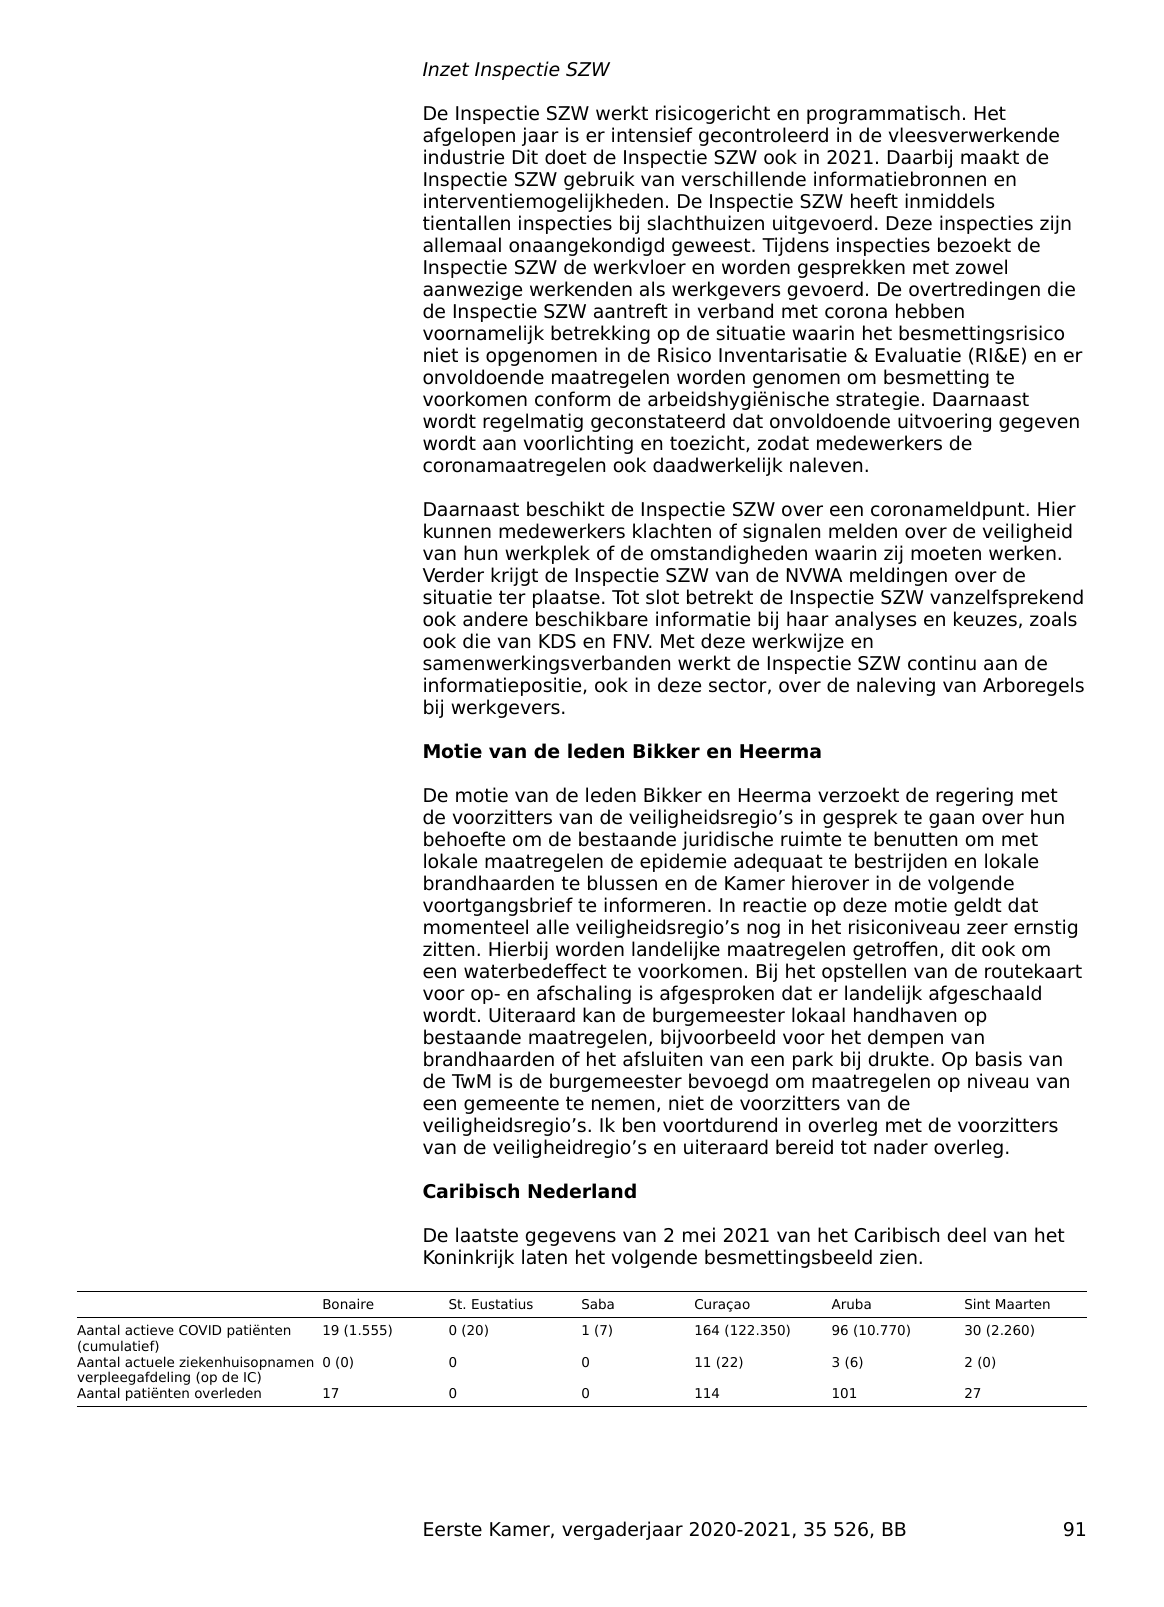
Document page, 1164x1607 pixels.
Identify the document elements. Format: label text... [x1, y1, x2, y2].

text Daarnaast beschikt de Inspectie SZW over een coronameldpunt. Hier kunnen medewerkers klachten of signalen melden over de veiligheid van hun werkplek of de omstandigheden waarin zij moeten werken. Verder krijgt de Inspectie SZW van de NVWA meldingen over de situatie ter plaatse. Tot slot betrekt de Inspectie SZW vanzelfsprekend ook andere beschikbare informatie bij haar analyses en keuzes, zoals ook die van KDS en FNV. Met deze werkwijze en samenwerkingsverbanden werkt de Inspectie SZW continu aan de informatiepositie, ook in deze sector, over de naleving van Arboregels bij werkgevers. [422, 499, 1087, 719]
table_header Bonaire [316, 1292, 442, 1317]
table_cell 17 [316, 1386, 442, 1406]
table_header Saba [575, 1292, 688, 1317]
table_cell 96 (10.770) [825, 1318, 958, 1354]
table_cell 0 (0) [316, 1354, 442, 1386]
subtitle Caribisch Nederland [422, 1181, 1087, 1203]
table_cell 3 (6) [825, 1354, 958, 1386]
subtitle Motie van de leden Bikker en Heerma [422, 741, 1087, 763]
table_cell 0 (20) [443, 1318, 575, 1354]
text De motie van de leden Bikker en Heerma verzoekt de regering met de voorzitters van de veiligheidsregio’s in gesprek te gaan over hun behoefte om de bestaande juridische ruimte te benutten om met lokale maatregelen de epidemie adequaat te bestrijden en lokale brandhaarden te blussen en de Kamer hierover in de volgende voortgangsbrief te informeren. In reactie op deze motie geldt dat momenteel alle veiligheidsregio’s nog in het risiconiveau zeer ernstig zitten. Hierbij worden landelijke maatregelen getroffen, dit ook om een waterbedeffect te voorkomen. Bij het opstellen van de routekaart voor op- en afschaling is afgesproken dat er landelijk afgeschaald wordt. Uiteraard kan de burgemeester lokaal handhaven op bestaande maatregelen, bijvoorbeeld voor het dempen van brandhaarden of het afsluiten van een park bij drukte. Op basis van de TwM is de burgemeester bevoegd om maatregelen op niveau van een gemeente te nemen, niet de voorzitters van de veiligheidsregio’s. Ik ben voortdurend in overleg met de voorzitters van de veiligheidregio’s en uiteraard bereid tot nader overleg. [422, 785, 1087, 1159]
table_cell 0 [575, 1386, 688, 1406]
table_header St. Eustatius [443, 1292, 575, 1317]
text De laatste gegevens van 2 mei 2021 van het Caribisch deel van het Koninkrijk laten het volgende besmettingsbeeld zien. [422, 1225, 1087, 1269]
table_cell 19 (1.555) [316, 1318, 442, 1354]
table_cell 164 (122.350) [688, 1318, 825, 1354]
table_cell Aantal patiënten overleden [77, 1386, 316, 1406]
subtitle Inzet Inspectie SZW [422, 59, 1087, 81]
table_cell 114 [688, 1386, 825, 1406]
table_cell Aantal actieve COVID patiënten (cumulatief) [77, 1318, 316, 1354]
table_header Sint Maarten [958, 1292, 1087, 1317]
table_header [77, 1292, 316, 1317]
table_cell 27 [958, 1386, 1087, 1406]
table_cell 30 (2.260) [958, 1318, 1087, 1354]
table_header Aruba [825, 1292, 958, 1317]
table_cell 0 [443, 1354, 575, 1386]
table_cell Aantal actuele ziekenhuisopnamen verpleegafdeling (op de IC) [77, 1354, 316, 1386]
table_cell 1 (7) [575, 1318, 688, 1354]
table_cell 0 [443, 1386, 575, 1406]
table_header Curaçao [688, 1292, 825, 1317]
table_cell 2 (0) [958, 1354, 1087, 1386]
table_cell 0 [575, 1354, 688, 1386]
table_cell 11 (22) [688, 1354, 825, 1386]
table_cell 101 [825, 1386, 958, 1406]
text De Inspectie SZW werkt risicogericht en programmatisch. Het afgelopen jaar is er intensief gecontroleerd in de vleesverwerkende industrie Dit doet de Inspectie SZW ook in 2021. Daarbij maakt de Inspectie SZW gebruik van verschillende informatiebronnen en interventiemogelijkheden. De Inspectie SZW heeft inmiddels tientallen inspecties bij slachthuizen uitgevoerd. Deze inspecties zijn allemaal onaangekondigd geweest. Tijdens inspecties bezoekt de Inspectie SZW de werkvloer en worden gesprekken met zowel aanwezige werkenden als werkgevers gevoerd. De overtredingen die de Inspectie SZW aantreft in verband met corona hebben voornamelijk betrekking op de situatie waarin het besmettingsrisico niet is opgenomen in de Risico Inventarisatie & Evaluatie (RI&E) en er onvoldoende maatregelen worden genomen om besmetting te voorkomen conform de arbeidshygiënische strategie. Daarnaast wordt regelmatig geconstateerd dat onvoldoende uitvoering gegeven wordt aan voorlichting en toezicht, zodat medewerkers de coronamaatregelen ook daadwerkelijk naleven. [422, 103, 1087, 477]
